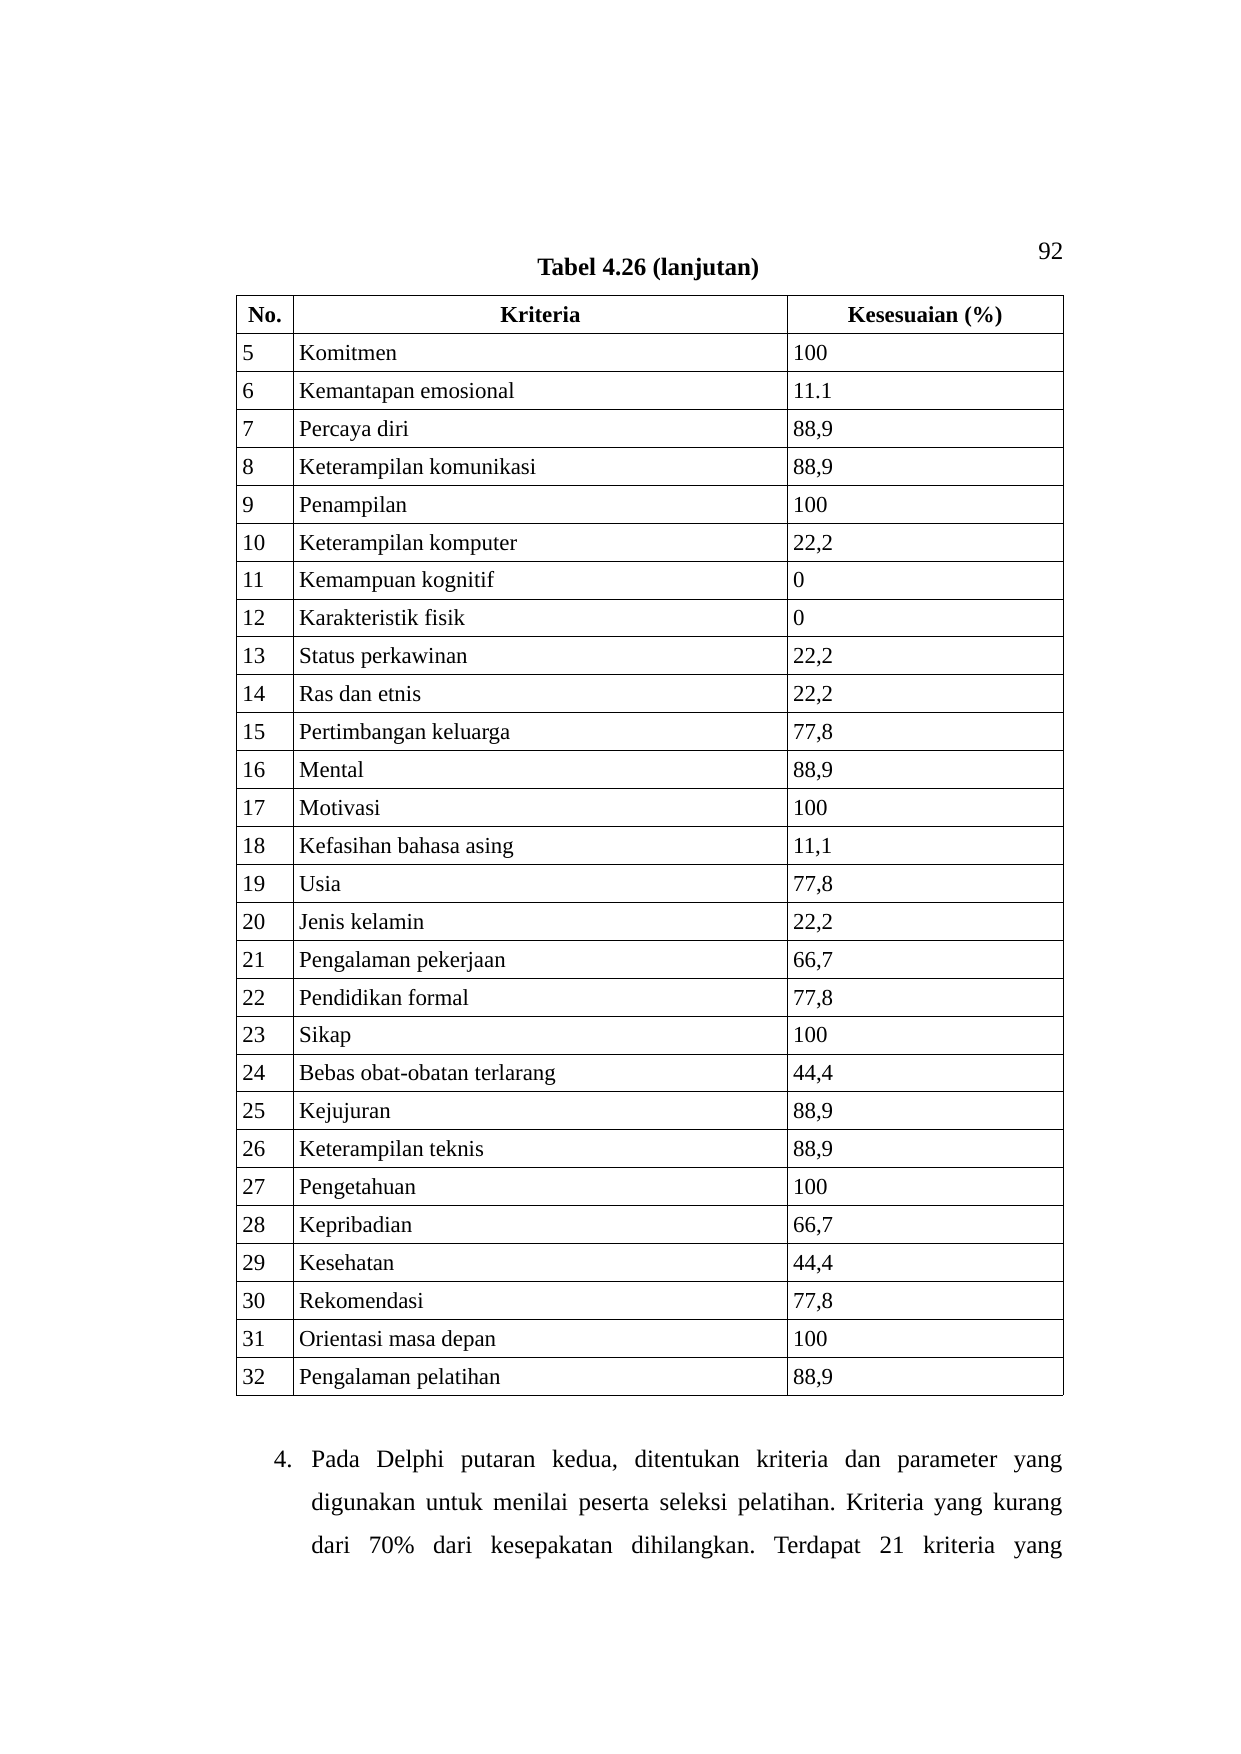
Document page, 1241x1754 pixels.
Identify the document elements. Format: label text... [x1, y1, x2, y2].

table_cell Kepribadian [294, 1206, 787, 1243]
table_cell 8 [237, 448, 293, 485]
table_cell 22,2 [788, 637, 1063, 674]
table_cell 88,9 [788, 410, 1063, 447]
table_cell 6 [237, 372, 293, 409]
table_cell Pengalaman pekerjaan [294, 941, 787, 978]
table_cell Bebas obat-obatan terlarang [294, 1055, 787, 1091]
table_cell Komitmen [294, 334, 787, 371]
table_cell 77,8 [788, 979, 1063, 1016]
list Pada Delphi putaran kedua, ditentukan kriteria dan parameter yang digunakan untuk menilai peserta seleksi pelatihan. Kriteria yang kurang dari 70% dari kesepakatan dihilangkan. Terdapat 21 kriteria yang [274, 1444, 1063, 1559]
table_cell 77,8 [788, 1282, 1063, 1319]
table_cell 11,1 [788, 827, 1063, 864]
table_cell 100 [788, 789, 1063, 826]
table_cell 26 [237, 1130, 293, 1167]
table_cell 5 [237, 334, 293, 371]
table_cell 22,2 [788, 903, 1063, 940]
table_cell Pengetahuan [294, 1168, 787, 1205]
table_cell 11 [237, 562, 293, 598]
table_cell Kesehatan [294, 1244, 787, 1281]
table_cell 88,9 [788, 448, 1063, 485]
table_cell Jenis kelamin [294, 903, 787, 940]
table_cell Status perkawinan [294, 637, 787, 674]
table_cell Usia [294, 865, 787, 902]
table_cell 88,9 [788, 1358, 1063, 1395]
table_cell 88,9 [788, 751, 1063, 788]
table_cell 15 [237, 713, 293, 750]
table_cell Percaya diri [294, 410, 787, 447]
table_cell 100 [788, 1168, 1063, 1205]
table_cell 44,4 [788, 1055, 1063, 1091]
table_cell 88,9 [788, 1130, 1063, 1167]
table_cell Kemampuan kognitif [294, 562, 787, 598]
table_cell 11.1 [788, 372, 1063, 409]
table_cell 22,2 [788, 524, 1063, 561]
table_cell 100 [788, 486, 1063, 523]
table_cell Rekomendasi [294, 1282, 787, 1319]
table_cell 21 [237, 941, 293, 978]
table_cell 22,2 [788, 675, 1063, 712]
table_cell 25 [237, 1092, 293, 1129]
table_header Kesesuaian (%) [788, 296, 1063, 333]
table_cell 28 [237, 1206, 293, 1243]
table_cell 23 [237, 1017, 293, 1053]
table_cell 44,4 [788, 1244, 1063, 1281]
table_cell 27 [237, 1168, 293, 1205]
table_cell 16 [237, 751, 293, 788]
table_cell Pertimbangan keluarga [294, 713, 787, 750]
table_cell 9 [237, 486, 293, 523]
table_cell 31 [237, 1320, 293, 1357]
table_cell 100 [788, 1017, 1063, 1053]
table_cell 18 [237, 827, 293, 864]
table_cell 88,9 [788, 1092, 1063, 1129]
table_cell Kejujuran [294, 1092, 787, 1129]
table_cell Karakteristik fisik [294, 600, 787, 636]
table_cell 30 [237, 1282, 293, 1319]
table_cell Kemantapan emosional [294, 372, 787, 409]
table_header No. [237, 296, 293, 333]
table_cell 77,8 [788, 713, 1063, 750]
table_cell 66,7 [788, 941, 1063, 978]
table_cell 100 [788, 1320, 1063, 1357]
table_cell 19 [237, 865, 293, 902]
table_cell Sikap [294, 1017, 787, 1053]
table_cell 66,7 [788, 1206, 1063, 1243]
table_cell 29 [237, 1244, 293, 1281]
table_cell 32 [237, 1358, 293, 1395]
table_cell 13 [237, 637, 293, 674]
table_cell 20 [237, 903, 293, 940]
table_cell 0 [788, 600, 1063, 636]
table_cell Ras dan etnis [294, 675, 787, 712]
table_cell Pendidikan formal [294, 979, 787, 1016]
table_cell 12 [237, 600, 293, 636]
table_cell Keterampilan komunikasi [294, 448, 787, 485]
table_cell 24 [237, 1055, 293, 1091]
table_cell Penampilan [294, 486, 787, 523]
table_cell Orientasi masa depan [294, 1320, 787, 1357]
table_header Kriteria [294, 296, 787, 333]
table_cell Keterampilan komputer [294, 524, 787, 561]
table_cell 17 [237, 789, 293, 826]
table_cell Mental [294, 751, 787, 788]
table_cell Pengalaman pelatihan [294, 1358, 787, 1395]
table_cell 7 [237, 410, 293, 447]
text Tabel 4.26 (lanjutan) [269, 252, 1027, 280]
table_cell 77,8 [788, 865, 1063, 902]
table_cell 22 [237, 979, 293, 1016]
table_cell Kefasihan bahasa asing [294, 827, 787, 864]
table_cell 10 [237, 524, 293, 561]
table_cell Keterampilan teknis [294, 1130, 787, 1167]
table_cell Motivasi [294, 789, 787, 826]
table_cell 14 [237, 675, 293, 712]
table_cell 100 [788, 334, 1063, 371]
table_cell 0 [788, 562, 1063, 598]
